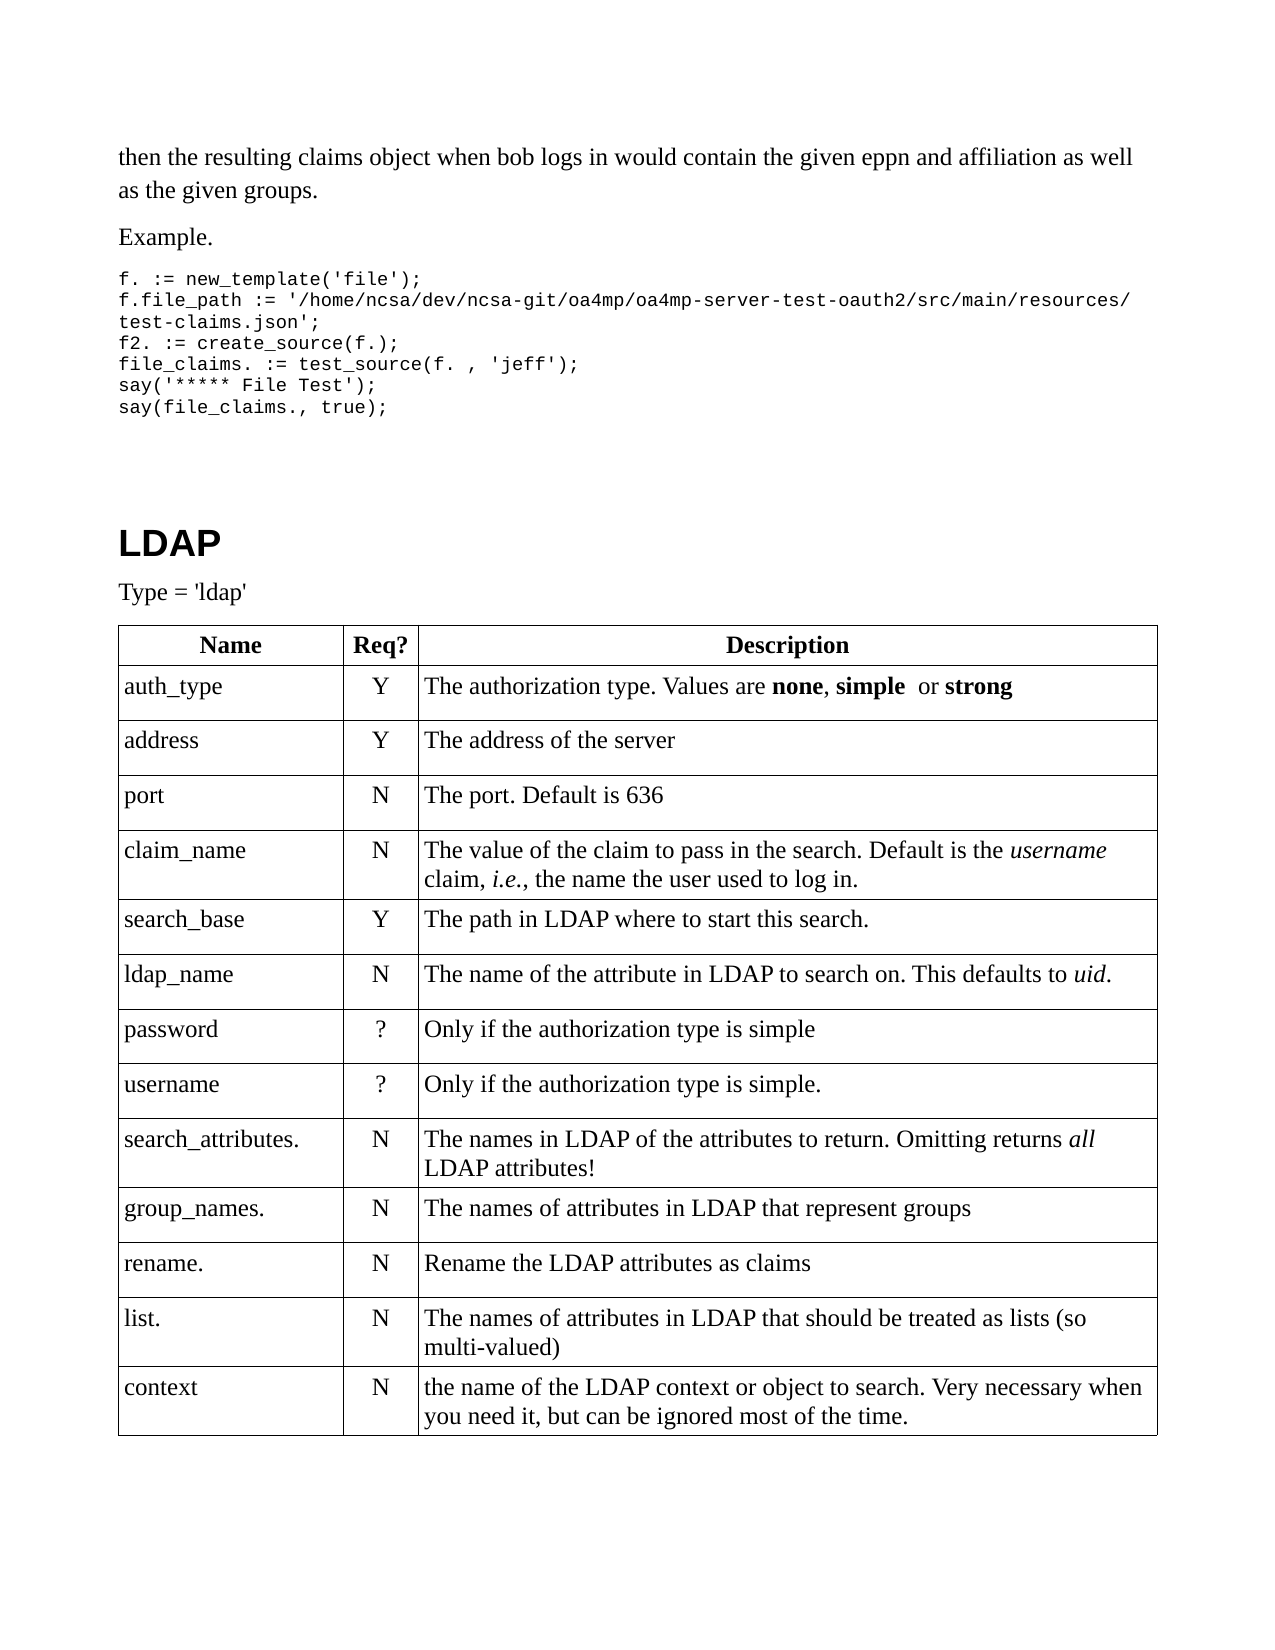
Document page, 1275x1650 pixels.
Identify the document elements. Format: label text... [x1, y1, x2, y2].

table_cell Y [344, 666, 418, 720]
table_cell The authorization type. Values are none, simple or strong [419, 666, 1157, 720]
subtitle LDAP [118, 521, 1157, 564]
table_cell The names of attributes in LDAP that represent groups [419, 1188, 1157, 1242]
text say('***** File Test'); [118, 376, 1157, 397]
table_cell search_attributes. [119, 1119, 343, 1187]
table_cell The path in LDAP where to start this search. [419, 900, 1157, 953]
table_cell Rename the LDAP attributes as claims [419, 1243, 1157, 1297]
table_cell port [119, 776, 343, 829]
table_cell context [119, 1367, 343, 1435]
table_cell rename. [119, 1243, 343, 1297]
table_cell username [119, 1064, 343, 1118]
table_cell search_base [119, 900, 343, 953]
table_header Description [419, 626, 1157, 665]
table_cell claim_name [119, 831, 343, 899]
table_cell The names in LDAP of the attributes to return. Omitting returns all LDAP attributes! [419, 1119, 1157, 1187]
table_cell ldap_name [119, 955, 343, 1008]
text say(file_claims., true); [118, 397, 1157, 419]
text then the resulting claims object when bob logs in would contain the given eppn and affiliation as well as the given groups. [118, 142, 1157, 203]
table_cell N [344, 831, 418, 899]
table_cell N [344, 776, 418, 829]
text f. := new_template('file'); [118, 270, 1157, 291]
table_cell N [344, 1119, 418, 1187]
table_cell The port. Default is 636 [419, 776, 1157, 829]
text Type = 'ldap' [118, 577, 1157, 606]
table_header Name [119, 626, 343, 665]
table_cell Y [344, 721, 418, 775]
table_cell N [344, 1243, 418, 1297]
table_cell the name of the LDAP context or object to search. Very necessary when you need it, but can be ignored most of the time. [419, 1367, 1157, 1435]
table_cell auth_type [119, 666, 343, 720]
table_cell ? [344, 1064, 418, 1118]
table_cell Y [344, 900, 418, 953]
table_cell address [119, 721, 343, 775]
table_cell ? [344, 1010, 418, 1063]
table_cell password [119, 1010, 343, 1063]
table_cell group_names. [119, 1188, 343, 1242]
table_cell N [344, 1298, 418, 1366]
table_cell Only if the authorization type is simple. [419, 1064, 1157, 1118]
table_cell list. [119, 1298, 343, 1366]
text file_claims. := test_source(f. , 'jeff'); [118, 355, 1157, 376]
text Example. [118, 222, 1157, 251]
text f2. := create_source(f.); [118, 334, 1157, 355]
table_cell The address of the server [419, 721, 1157, 775]
table_cell The names of attributes in LDAP that should be treated as lists (so multi-valued) [419, 1298, 1157, 1366]
table_cell The value of the claim to pass in the search. Default is the username claim, i.e., the name the user used to log in. [419, 831, 1157, 899]
table_cell N [344, 1367, 418, 1435]
table_cell N [344, 955, 418, 1008]
table_cell N [344, 1188, 418, 1242]
table_cell Only if the authorization type is simple [419, 1010, 1157, 1063]
table_cell The name of the attribute in LDAP to search on. This defaults to uid. [419, 955, 1157, 1008]
text f.file_path := '/home/ncsa/dev/ncsa-git/oa4mp/oa4mp-server-test-oauth2/src/main/resources/test-claims.json'; [118, 291, 1157, 334]
table_header Req? [344, 626, 418, 665]
